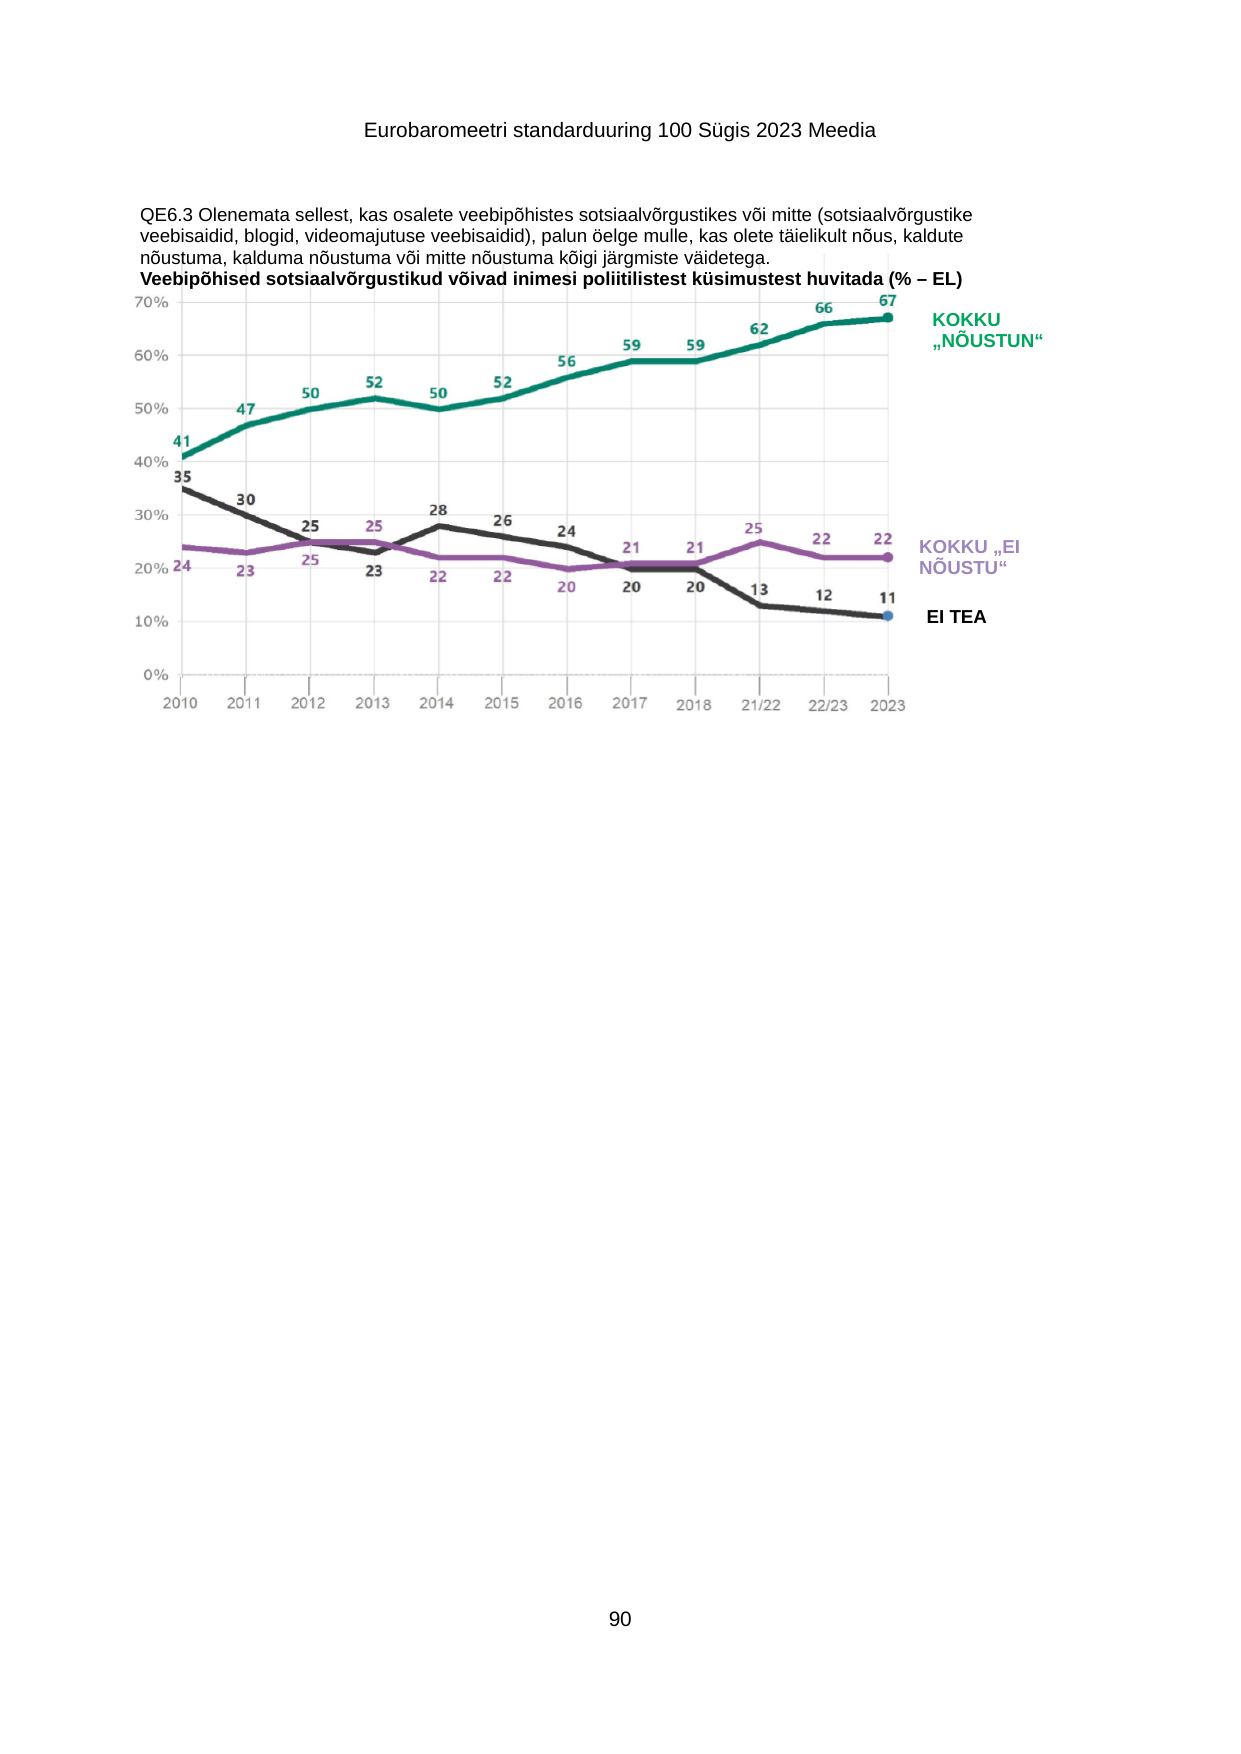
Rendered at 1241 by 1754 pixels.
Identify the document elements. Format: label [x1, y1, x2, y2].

picture [118, 240, 906, 722]
